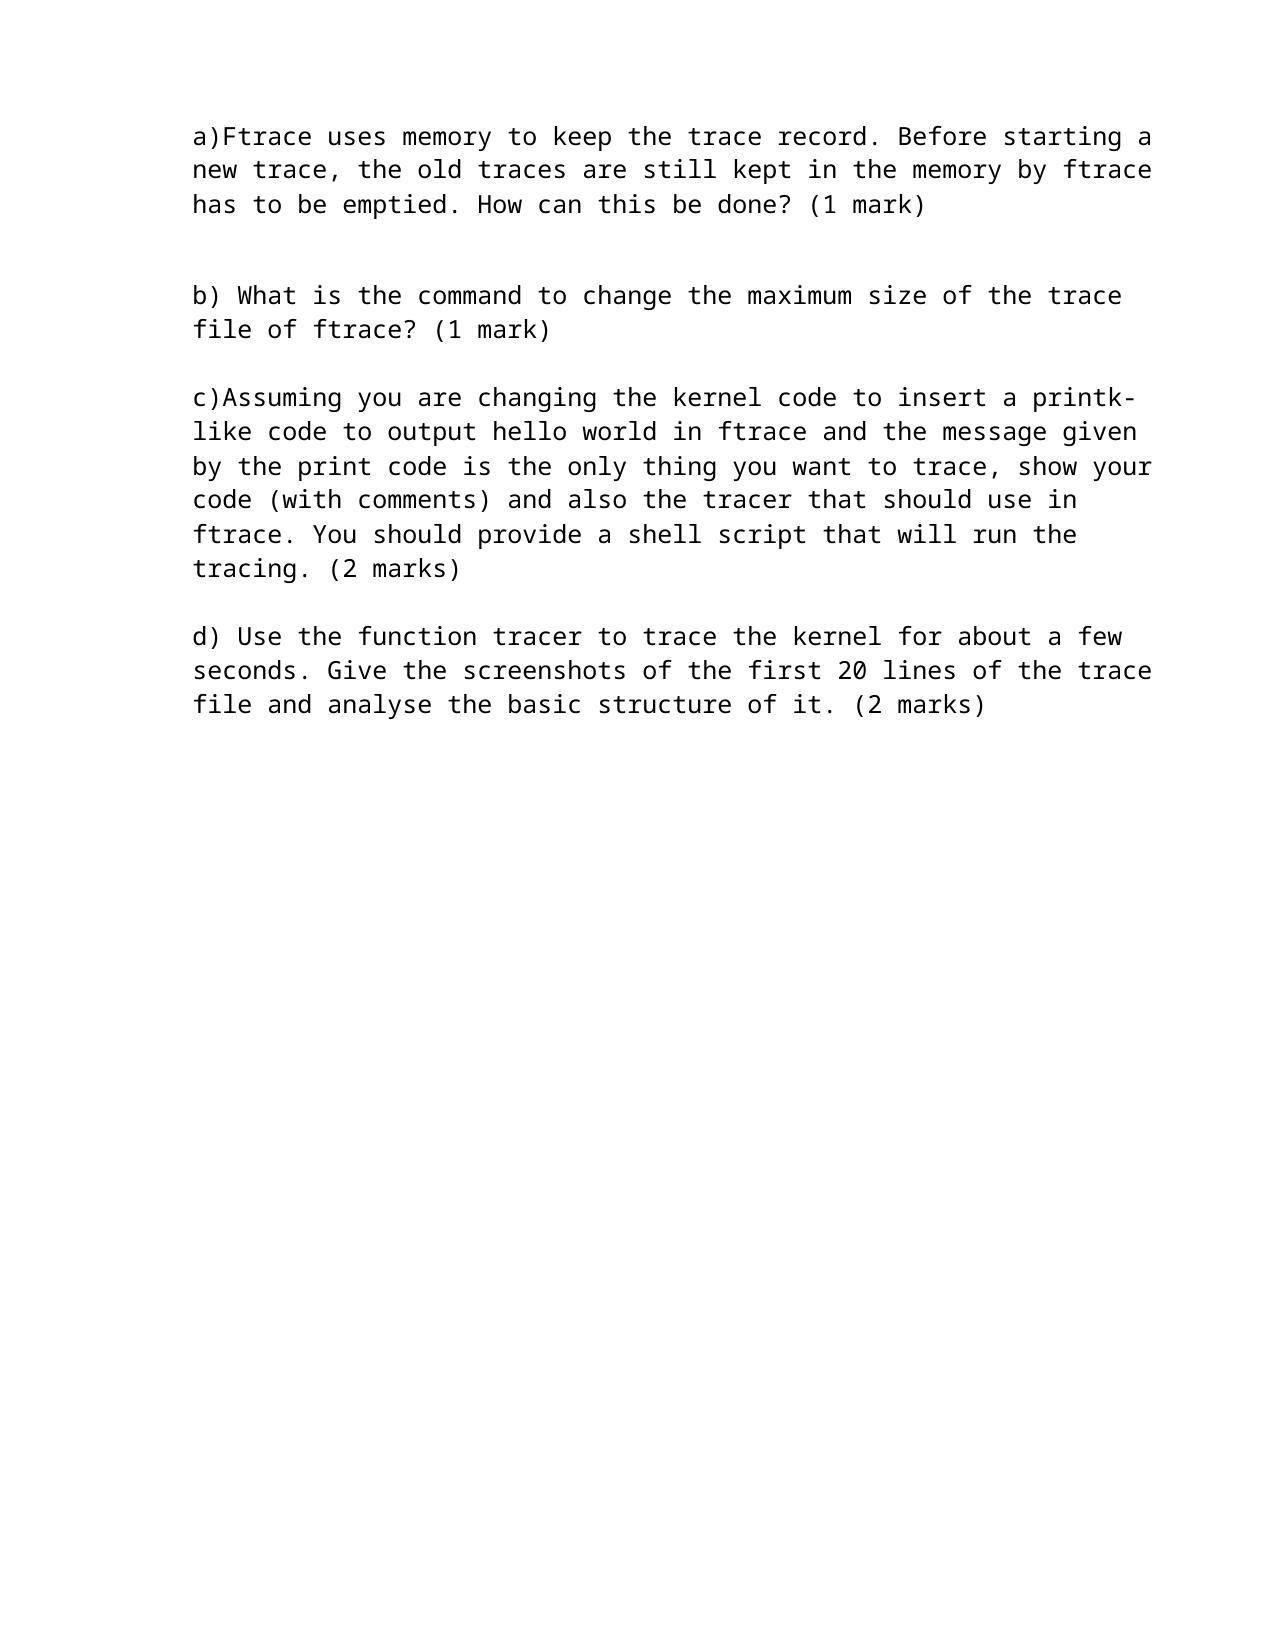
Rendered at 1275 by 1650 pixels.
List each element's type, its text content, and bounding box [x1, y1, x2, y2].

text c)Assuming you are changing the kernel code to insert a printk- like code to output hello world in ftrace and the message given by the print code is the only thing you want to trace, show your code (with comments) and also the tracer that should use in ftrace. You should provide a shell script that will run the tracing. (2 marks) [118, 380, 1157, 584]
text d) Use the function tracer to trace the kernel for about a few seconds. Give the screenshots of the first 20 lines of the trace file and analyse the basic structure of it. (2 marks) [118, 618, 1157, 721]
text a)Ftrace uses memory to keep the trace record. Before starting a new trace, the old traces are still kept in the memory by ftrace has to be emptied. How can this be done? (1 mark) [118, 118, 1157, 220]
text b) What is the command to change the maximum size of the trace file of ftrace? (1 mark) [118, 278, 1157, 346]
